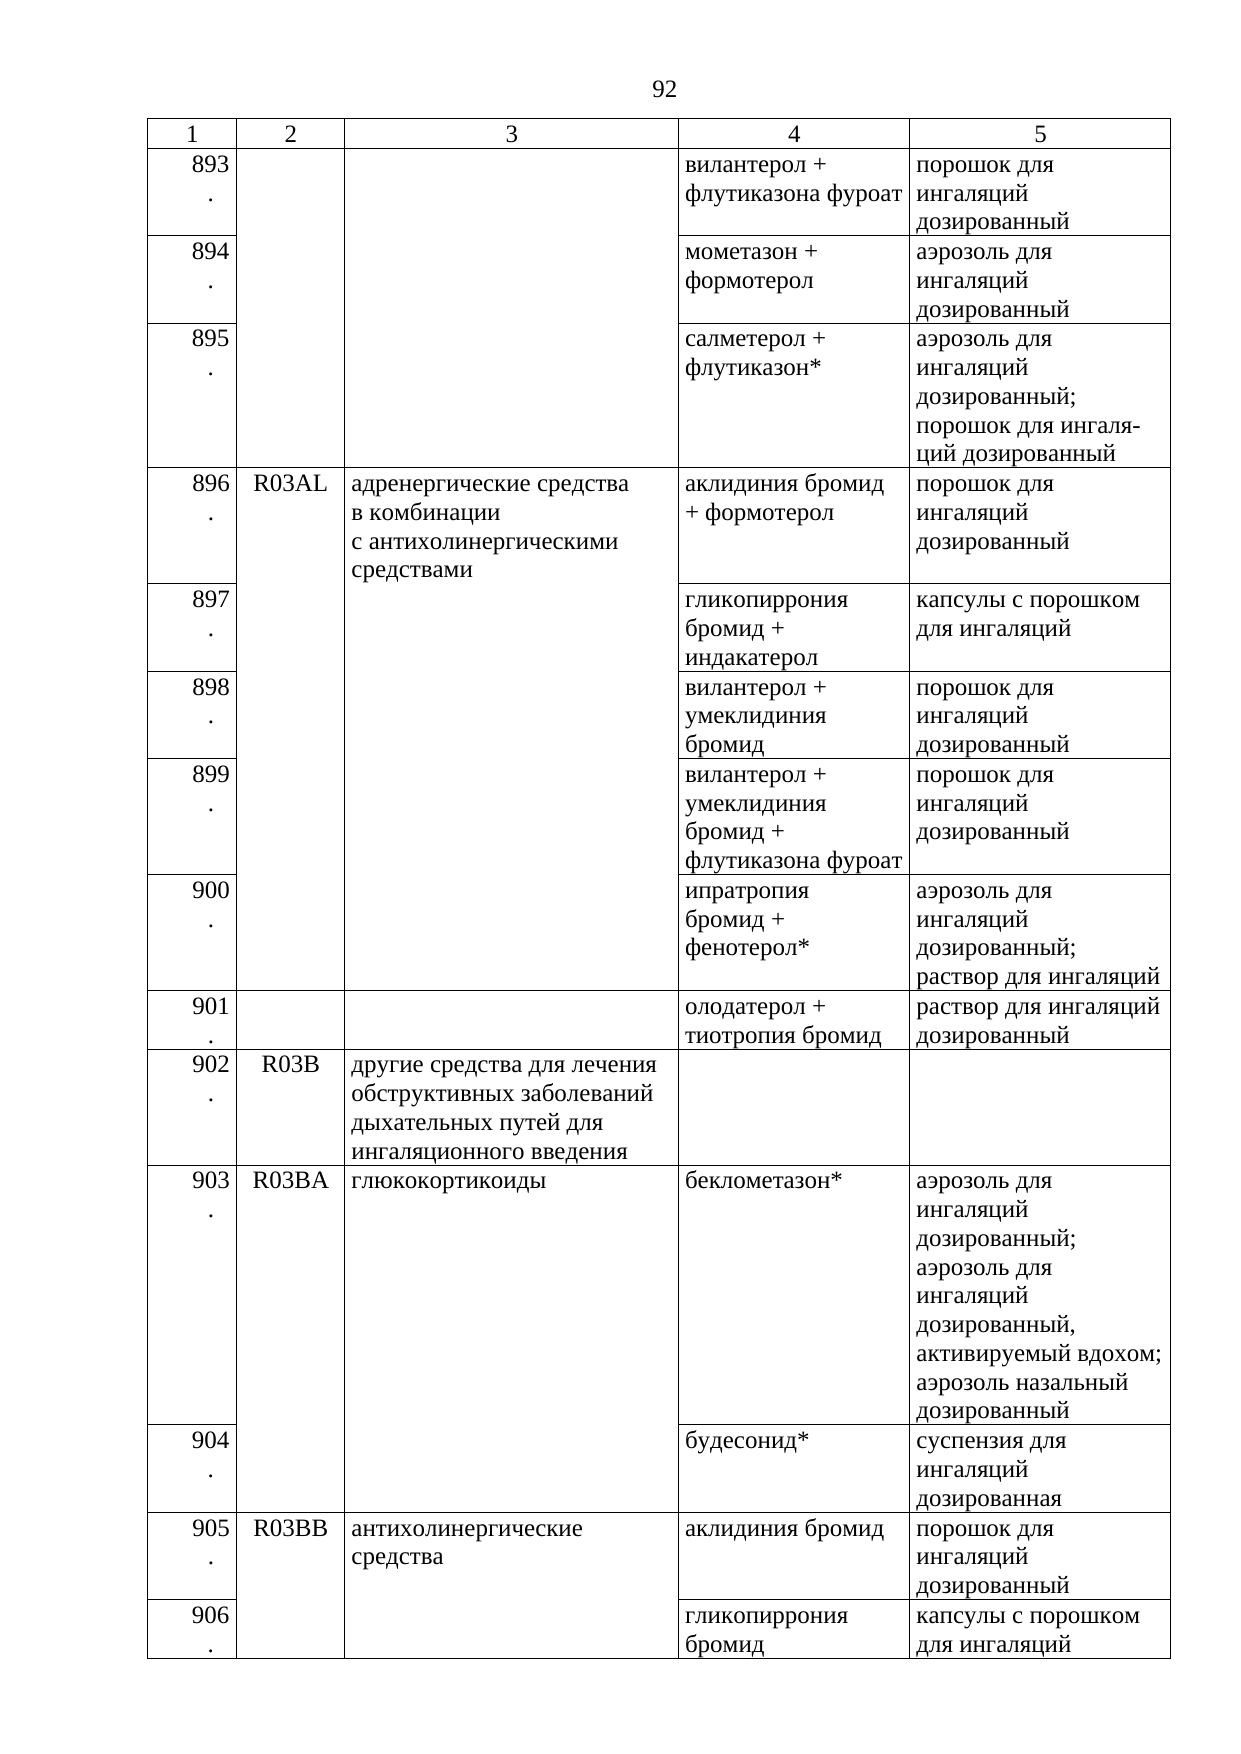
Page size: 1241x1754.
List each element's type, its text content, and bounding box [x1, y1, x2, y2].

table_cell [148, 1425, 236, 1512]
table_cell порошок для ингаляций дозированный [910, 149, 1170, 235]
table_cell другие средства для лечения обструктивных заболеваний дыхательных путей для ингаляционного введения [345, 1050, 678, 1164]
table_cell [148, 991, 236, 1048]
table_cell [345, 235, 678, 322]
table_cell R03BA [237, 1166, 344, 1512]
table_cell ипратропия бромид + фенотерол* [679, 875, 909, 990]
table_cell [148, 1600, 236, 1657]
table_cell [148, 759, 236, 874]
table_cell [345, 991, 678, 1048]
table_cell раствор для ингаляций дозированный [910, 991, 1170, 1048]
table_cell [148, 236, 236, 322]
table_cell капсулы с порошком для ингаляций [910, 1600, 1170, 1657]
table_cell аклидиния бромид [679, 1513, 909, 1599]
table_cell [148, 672, 236, 758]
table_cell аэрозоль для ингаляций дозированный; аэрозоль для ингаляций дозированный, активируемый вдохом; аэрозоль назальный дозированный [910, 1166, 1170, 1424]
table_cell аэрозоль для ингаляций дозированный [910, 236, 1170, 322]
table_cell гликопиррония бромид [679, 1600, 909, 1657]
table_cell порошок для ингаляций дозированный [910, 468, 1170, 583]
table_cell суспензия для ингаляций дозированная [910, 1425, 1170, 1512]
table_cell [148, 1050, 236, 1164]
table_cell вилантерол + умеклидиния бромид + флутиказона фуроат [679, 759, 909, 874]
table_cell R03B [237, 1050, 344, 1164]
table_cell [237, 149, 344, 235]
table_cell [345, 323, 678, 467]
table_cell будесонид* [679, 1425, 909, 1512]
table_cell аэрозоль для ингаляций дозированный; раствор для ингаляций [910, 875, 1170, 990]
table_cell [910, 1050, 1170, 1164]
table_cell [345, 149, 678, 235]
table_cell [345, 758, 678, 874]
table_header 3 [345, 119, 678, 148]
table_cell [148, 1166, 236, 1424]
table_cell беклометазон* [679, 1166, 909, 1424]
table_cell гликопиррония бромид + индакатерол [679, 584, 909, 671]
table_header 4 [679, 119, 909, 148]
table_cell [148, 149, 236, 235]
table_cell аклидиния бромид + формотерол [679, 468, 909, 583]
table_cell адренергические средства в комбинации с антихолинергическими средствами [345, 468, 678, 583]
table_header 1 [148, 119, 236, 148]
table_cell [148, 324, 236, 467]
table_cell [237, 323, 344, 467]
table_cell вилантерол + умеклидиния бромид [679, 672, 909, 758]
table_cell порошок для ингаляций дозированный [910, 759, 1170, 874]
table_cell аэрозоль для ингаляций дозированный; порошок для ингаля-ций дозированный [910, 324, 1170, 467]
table_cell [345, 874, 678, 990]
table_cell [345, 671, 678, 758]
table_cell R03BB [237, 1513, 344, 1657]
table_cell порошок для ингаляций дозированный [910, 1513, 1170, 1599]
table_cell глюкокортикоиды [345, 1166, 678, 1512]
table_cell [148, 875, 236, 990]
table_cell капсулы с порошком для ингаляций [910, 584, 1170, 671]
table_cell [345, 583, 678, 671]
table_cell [237, 991, 344, 1048]
table_cell мометазон + формотерол [679, 236, 909, 322]
table_cell салметерол + флутиказон* [679, 324, 909, 467]
table_cell [148, 584, 236, 671]
table_cell [679, 1050, 909, 1164]
table_cell R03AL [237, 468, 344, 758]
table_cell [237, 758, 344, 874]
table_cell вилантерол + флутиказона фуроат [679, 149, 909, 235]
table_header 5 [910, 119, 1170, 148]
table_cell [148, 1513, 236, 1599]
table_cell олодатерол + тиотропия бромид [679, 991, 909, 1048]
table_header 2 [237, 119, 344, 148]
table_cell [237, 874, 344, 990]
table_cell [148, 468, 236, 583]
table_cell порошок для ингаляций дозированный [910, 672, 1170, 758]
table_cell [237, 235, 344, 322]
table_cell антихолинергические средства [345, 1513, 678, 1657]
